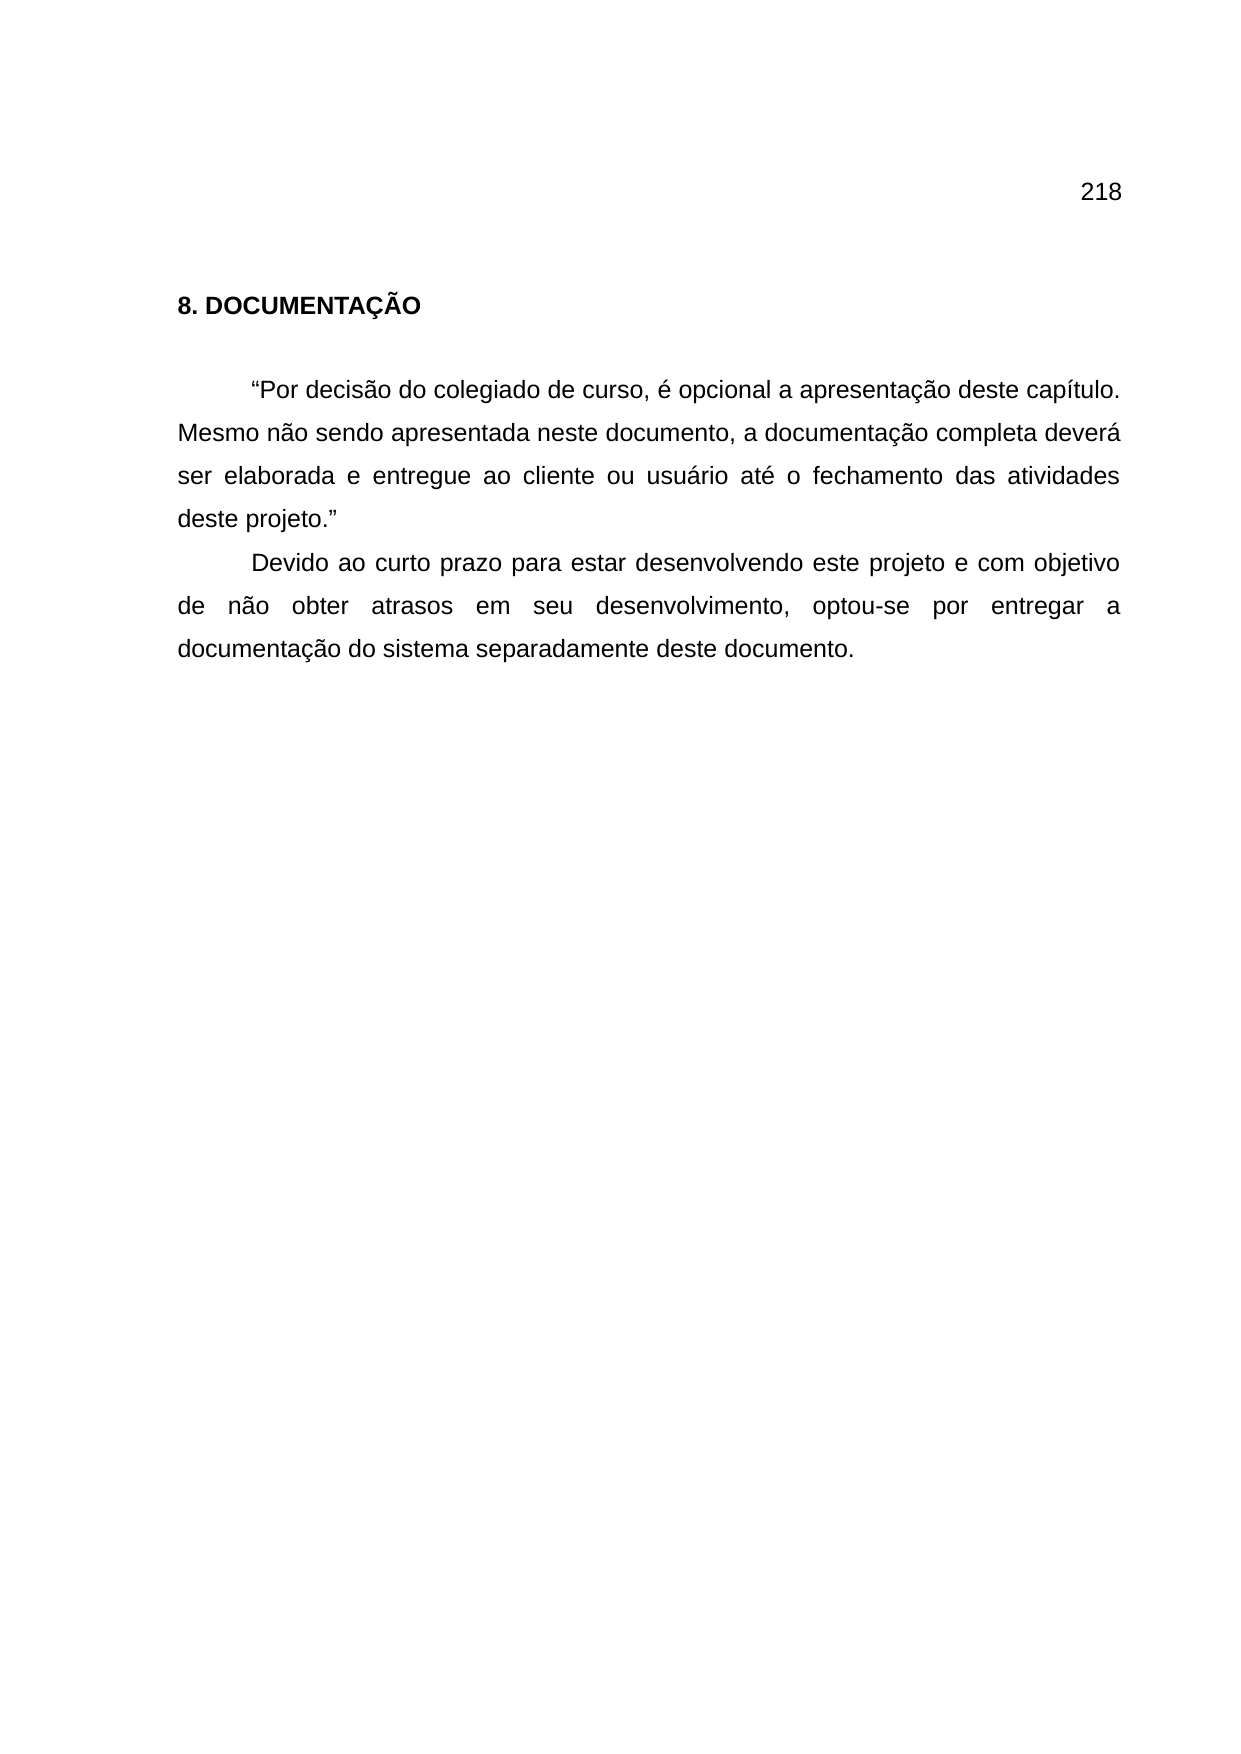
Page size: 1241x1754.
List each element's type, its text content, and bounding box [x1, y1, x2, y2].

text “Por decisão do colegiado de curso, é opcional a apresentação deste capítulo. Mesmo não sendo apresentada neste documento, a documentação completa deverá ser elaborada e entregue ao cliente ou usuário até o fechamento das atividades deste projeto.” [177, 375, 1122, 533]
subtitle 8. DOCUMENTAÇÃO [177, 291, 1122, 319]
text Devido ao curto prazo para estar desenvolvendo este projeto e com objetivo de não obter atrasos em seu desenvolvimento, optou-se por entregar a documentação do sistema separadamente deste documento. [177, 548, 1122, 663]
